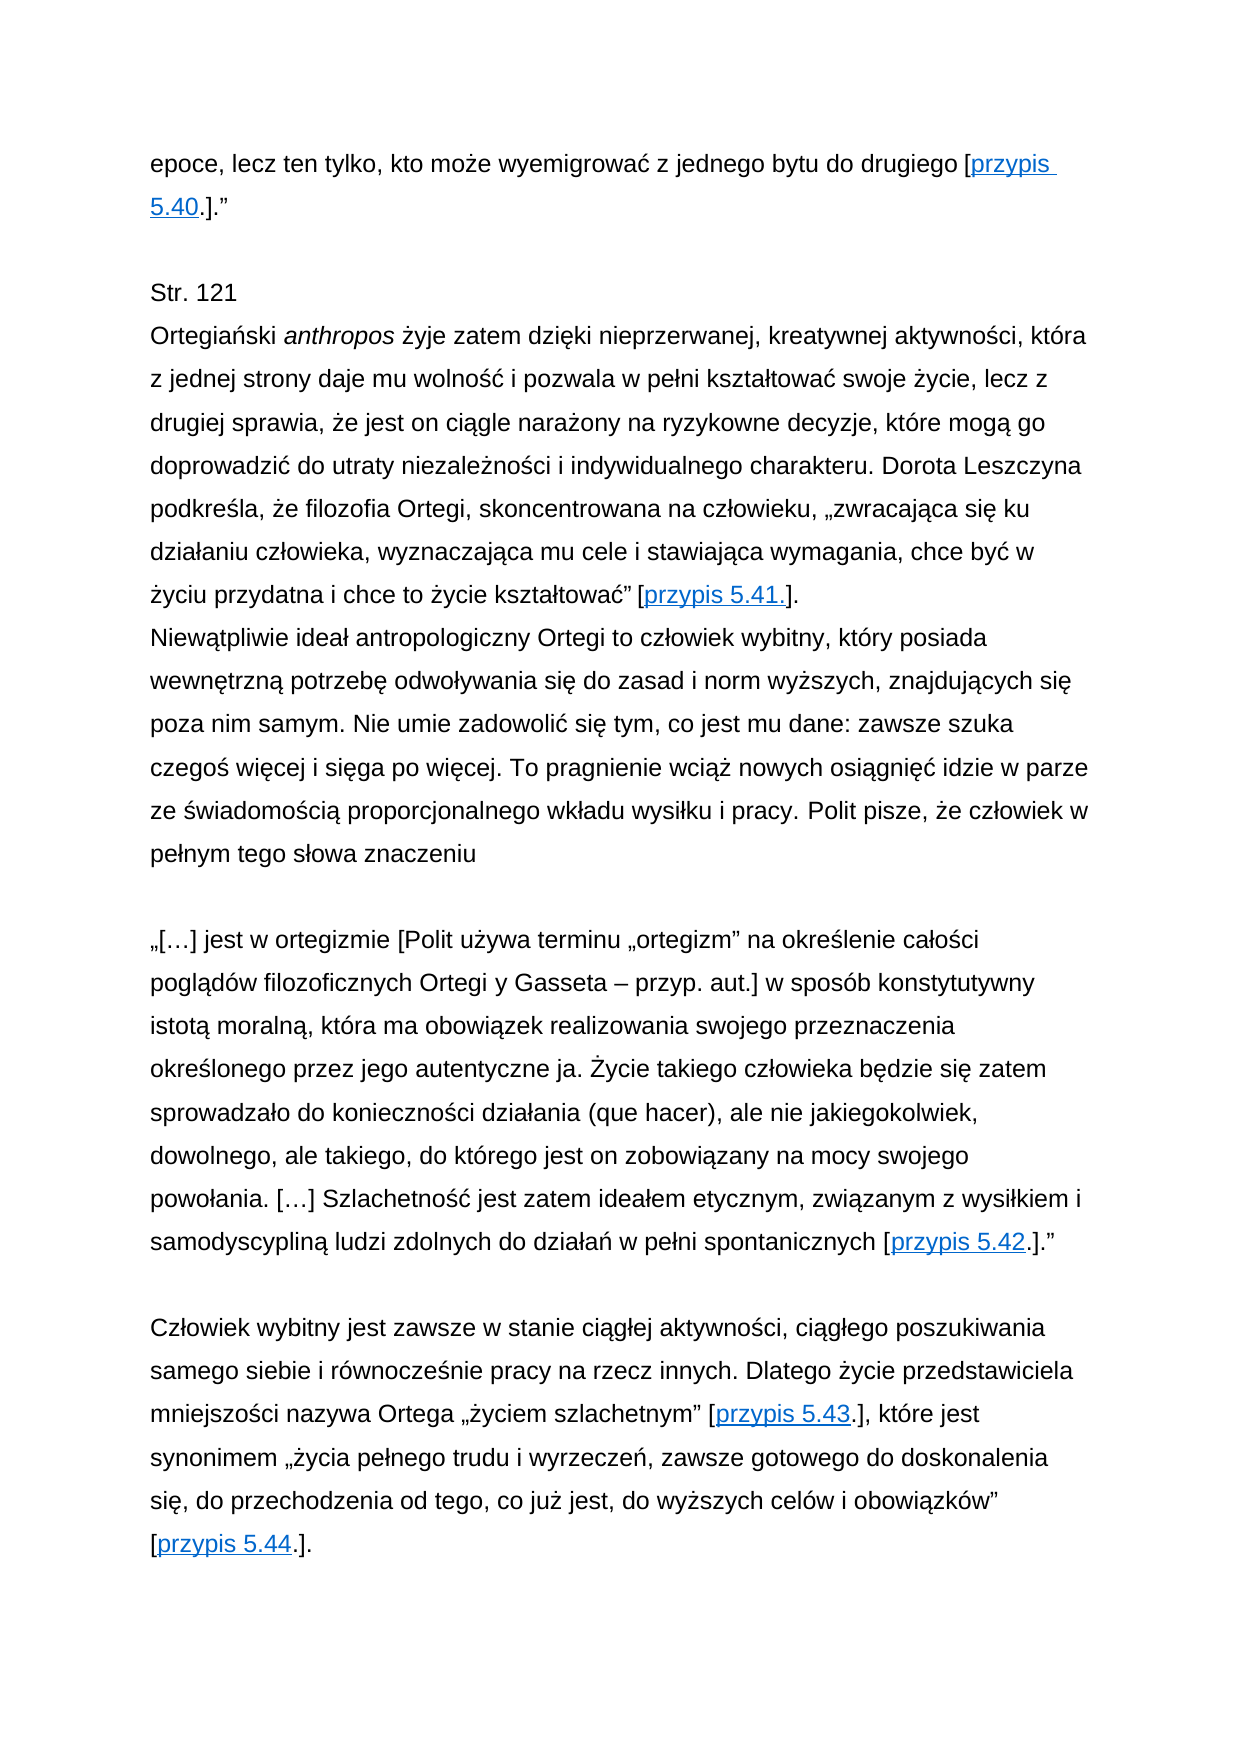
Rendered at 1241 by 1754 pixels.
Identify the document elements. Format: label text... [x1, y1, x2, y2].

text Człowiek wybitny jest zawsze w stanie ciągłej aktywności, ciągłego poszukiwania samego siebie i równocześnie pracy na rzecz innych. Dlatego życie przedstawiciela mniejszości nazywa Ortega „życiem szlachetnym” [przypis 5.43.], które jest synonimem „życia pełnego trudu i wyrzeczeń, zawsze gotowego do doskonalenia się, do przechodzenia od tego, co już jest, do wyższych celów i obowiązków” [przypis 5.44.]. [150, 1313, 1090, 1558]
text Str. 121 [150, 278, 1090, 307]
text Ortegiański anthropos żyje zatem dzięki nieprzerwanej, kreatywnej aktywności, która z jednej strony daje mu wolność i pozwala w pełni kształtować swoje życie, lecz z drugiej sprawia, że jest on ciągle narażony na ryzykowne decyzje, które mogą go doprowadzić do utraty niezależności i indywidualnego charakteru. Dorota Leszczyna podkreśla, że filozofia Ortegi, skoncentrowana na człowieku, „zwracająca się ku działaniu człowieka, wyznaczająca mu cele i stawiająca wymagania, chce być w życiu przydatna i chce to życie kształtować” [przypis 5.41.]. [150, 321, 1090, 609]
text „[…] jest w ortegizmie [Polit używa terminu „ortegizm” na określenie całości poglądów filozoficznych Ortegi y Gasseta – przyp. aut.] w sposób konstytutywny istotą moralną, która ma obowiązek realizowania swojego przeznaczenia określonego przez jego autentyczne ja. Życie takiego człowieka będzie się zatem sprowadzało do konieczności działania (que hacer), ale nie jakiegokolwiek, dowolnego, ale takiego, do którego jest on zobowiązany na mocy swojego powołania. […] Szlachetność jest zatem ideałem etycznym, związanym z wysiłkiem i samodyscypliną ludzi zdolnych do działań w pełni spontanicznych [przypis 5.42.].” [150, 925, 1090, 1256]
text Niewątpliwie ideał antropologiczny Ortegi to człowiek wybitny, który posiada wewnętrzną potrzebę odwoływania się do zasad i norm wyższych, znajdujących się poza nim samym. Nie umie zadowolić się tym, co jest mu dane: zawsze szuka czegoś więcej i sięga po więcej. To pragnienie wciąż nowych osiągnięć idzie w parze ze świadomością proporcjonalnego wkładu wysiłku i pracy. Polit pisze, że człowiek w pełnym tego słowa znaczeniu [150, 623, 1090, 868]
text epoce, lecz ten tylko, kto może wyemigrować z jednego bytu do drugiego [przypis 5.40.].” [150, 149, 1090, 221]
